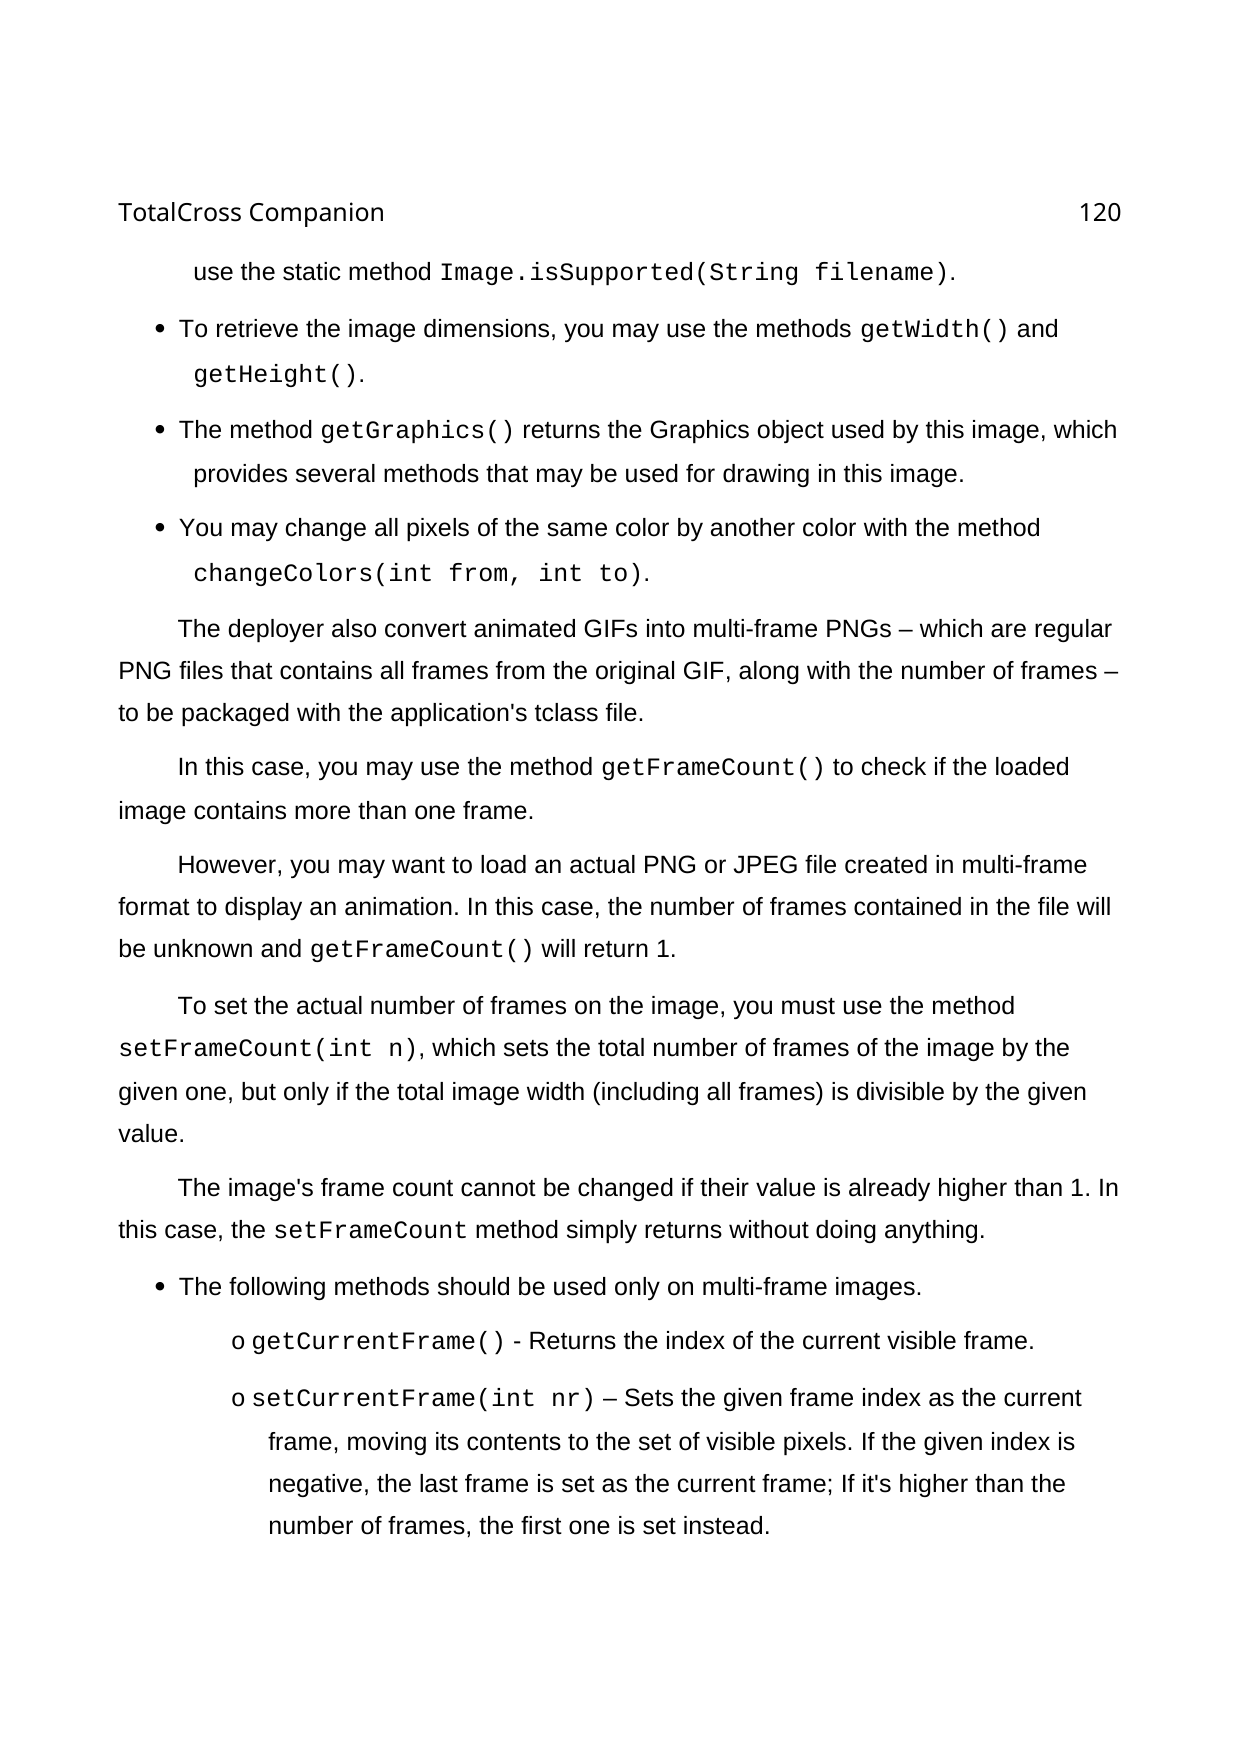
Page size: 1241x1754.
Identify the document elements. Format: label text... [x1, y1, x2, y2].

text To set the actual number of frames on the image, you must use the method setFrameCount(int n), which sets the total number of frames of the image by the given one, but only if the total image width (including all frames) is divisible by the given value. [118, 992, 1122, 1148]
text However, you may want to load an actual PNG or JPEG file created in multi-frame format to display an animation. In this case, the number of frames contained in the file will be unknown and getFrameCount() will return 1. [118, 851, 1122, 965]
list You may change all pixels of the same color by another color with the method changeColors(int from, int to). [156, 514, 1122, 588]
list setCurrentFrame(int nr) – Sets the given frame index as the current frame, moving its contents to the set of visible pixels. If the given index is negative, the last frame is set as the current frame; If it's higher than the number of frames, the first one is set instead. [231, 1384, 1122, 1540]
text In this case, you may use the method getFrameCount() to check if the loaded image contains more than one frame. [118, 753, 1122, 825]
list The method getGraphics() returns the Graphics object used by this image, which provides several methods that may be used for drawing in this image. [156, 416, 1122, 488]
list use the static method Image.isSupported(String filename). [156, 258, 1122, 288]
text The image's frame count cannot be changed if their value is already higher than 1. In this case, the setFrameCount method simply returns without doing anything. [118, 1174, 1122, 1246]
list The following methods should be used only on multi-frame images. [156, 1273, 1122, 1301]
list To retrieve the image dimensions, you may use the methods getWidth() and getHeight(). [156, 315, 1122, 389]
text The deployer also convert animated GIFs into multi-frame PNGs – which are regular PNG files that contains all frames from the original GIF, along with the number of frames – to be packaged with the application's tclass file. [118, 615, 1122, 727]
list getCurrentFrame() - Returns the index of the current visible frame. [231, 1327, 1122, 1357]
